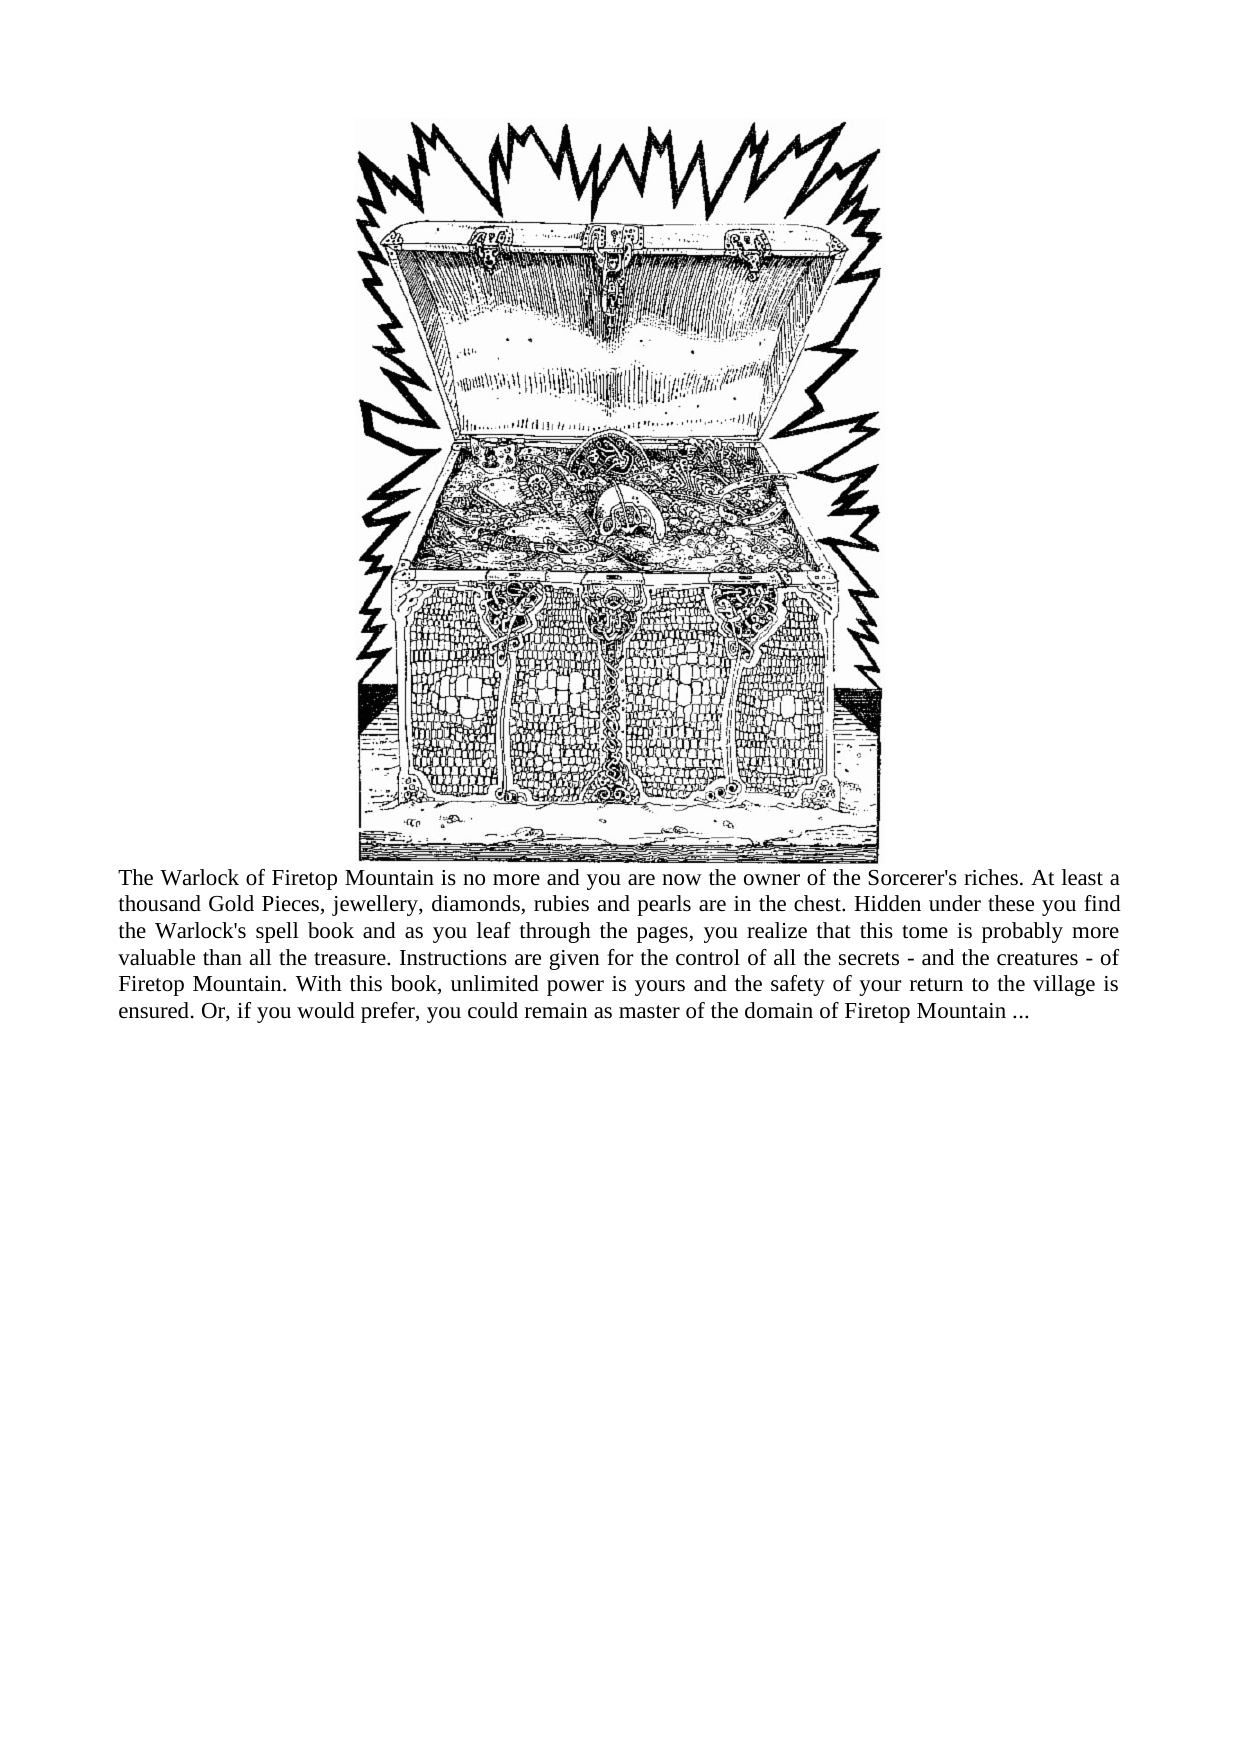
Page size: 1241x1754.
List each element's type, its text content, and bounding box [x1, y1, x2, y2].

text The Warlock of Firetop Mountain is no more and you are now the owner of the Sorcerer's riches. At least a thousand Gold Pieces, jewellery, diamonds, rubies and pearls are in the chest. Hidden under these you find the Warlock's spell book and as you leaf through the pages, you realize that this tome is probably more valuable than all the treasure. Instructions are given for the control of all the secrets - and the creatures - of Firetop Mountain. With this book, unlimited power is yours and the safety of your return to the village is ensured. Or, if you would prefer, you could remain as master of the domain of Firetop Mountain ... [118, 118, 1122, 1023]
picture [355, 118, 886, 864]
